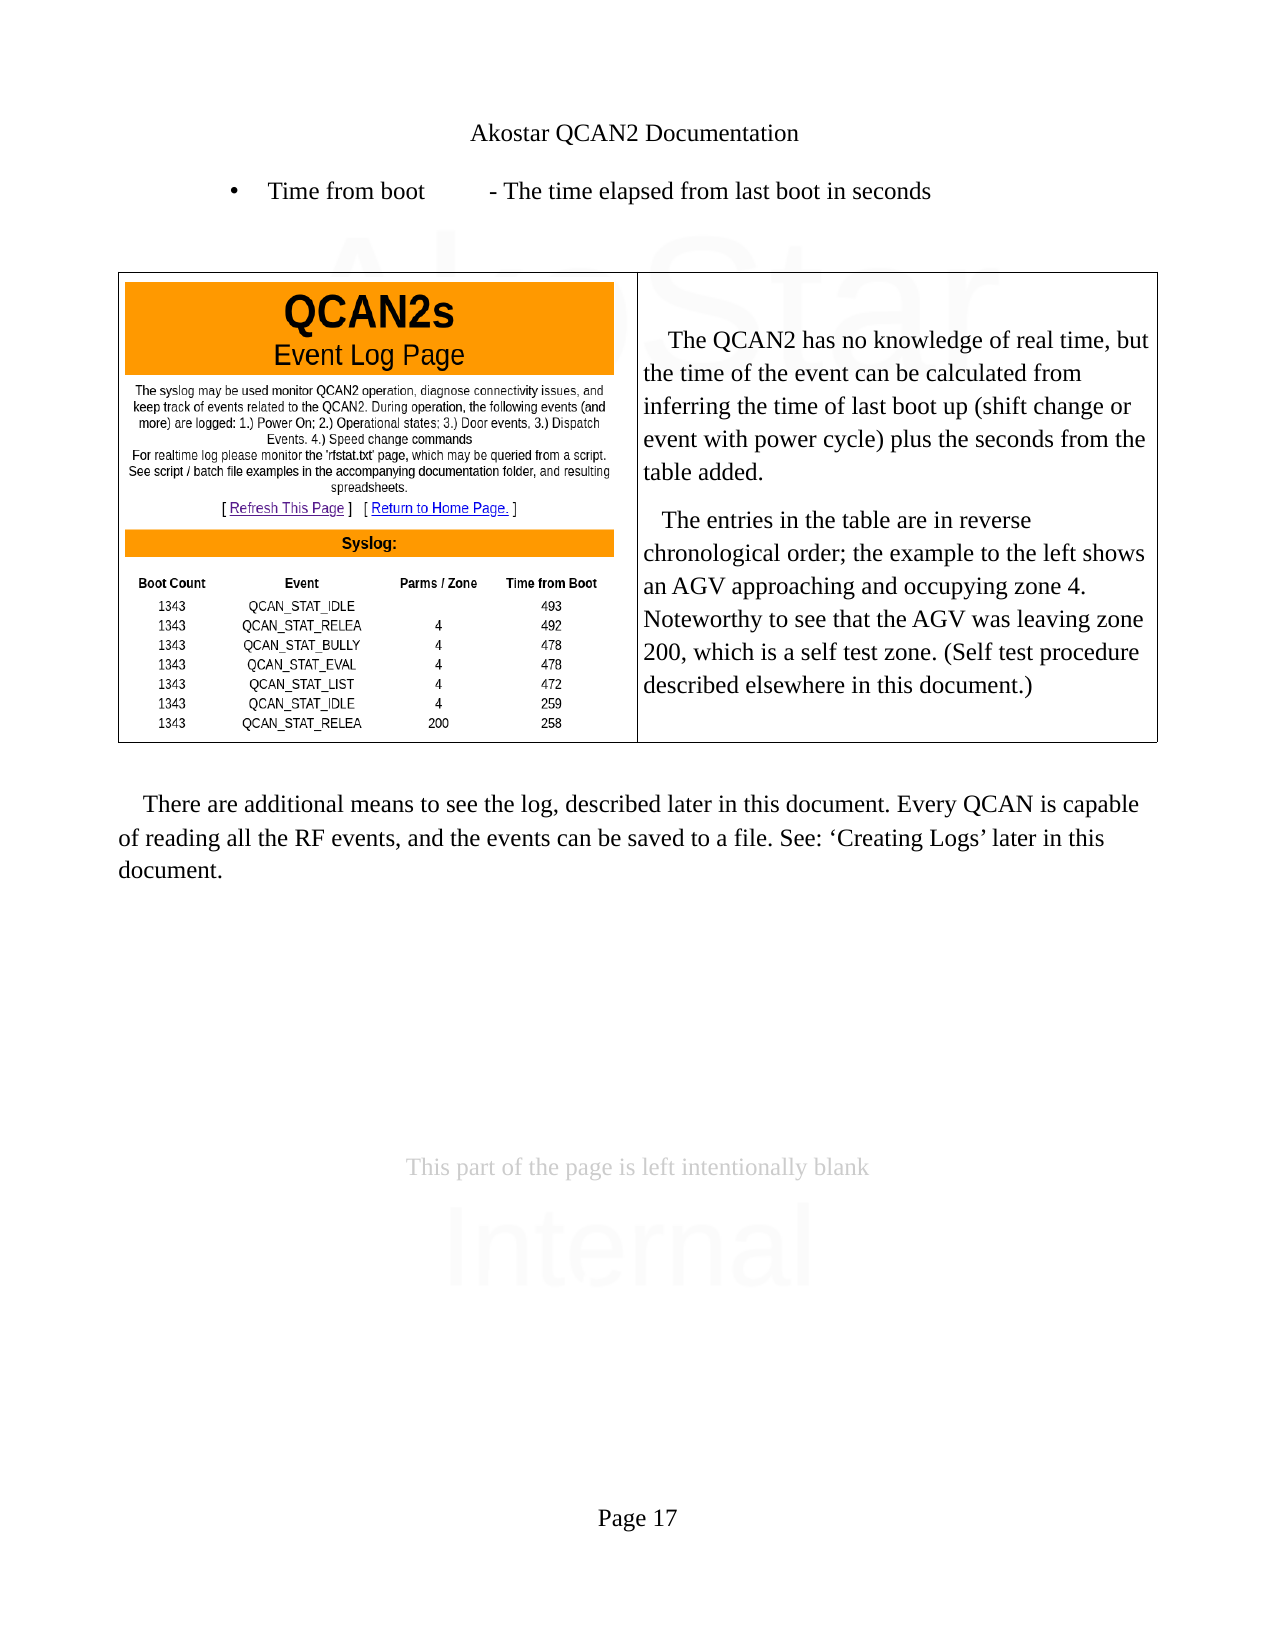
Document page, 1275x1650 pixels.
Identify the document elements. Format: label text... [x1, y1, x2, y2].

text This part of the page is left intentionally blank [118, 1152, 1157, 1181]
list Time from boot - The time elapsed from last boot in seconds [230, 176, 1157, 205]
table_header [119, 273, 637, 742]
text There are additional means to see the log, described later in this document. Every QCAN is capable of reading all the RF events, and the events can be saved to a file. See: ‘Creating Logs’ later in this document. [118, 789, 1157, 884]
picture [123, 277, 615, 737]
table_header The QCAN2 has no knowledge of real time, but the time of the event can be calculated from inferring the time of last boot up (shift change or event with power cycle) plus the seconds from the table added. The entries in the table are in reverse chronological order; the example to the left shows an AGV approaching and occupying zone 4. Noteworthy to see that the AGV was leaving zone 200, which is a self test zone. (Self test procedure described elsewhere in this document.) [638, 273, 1157, 742]
